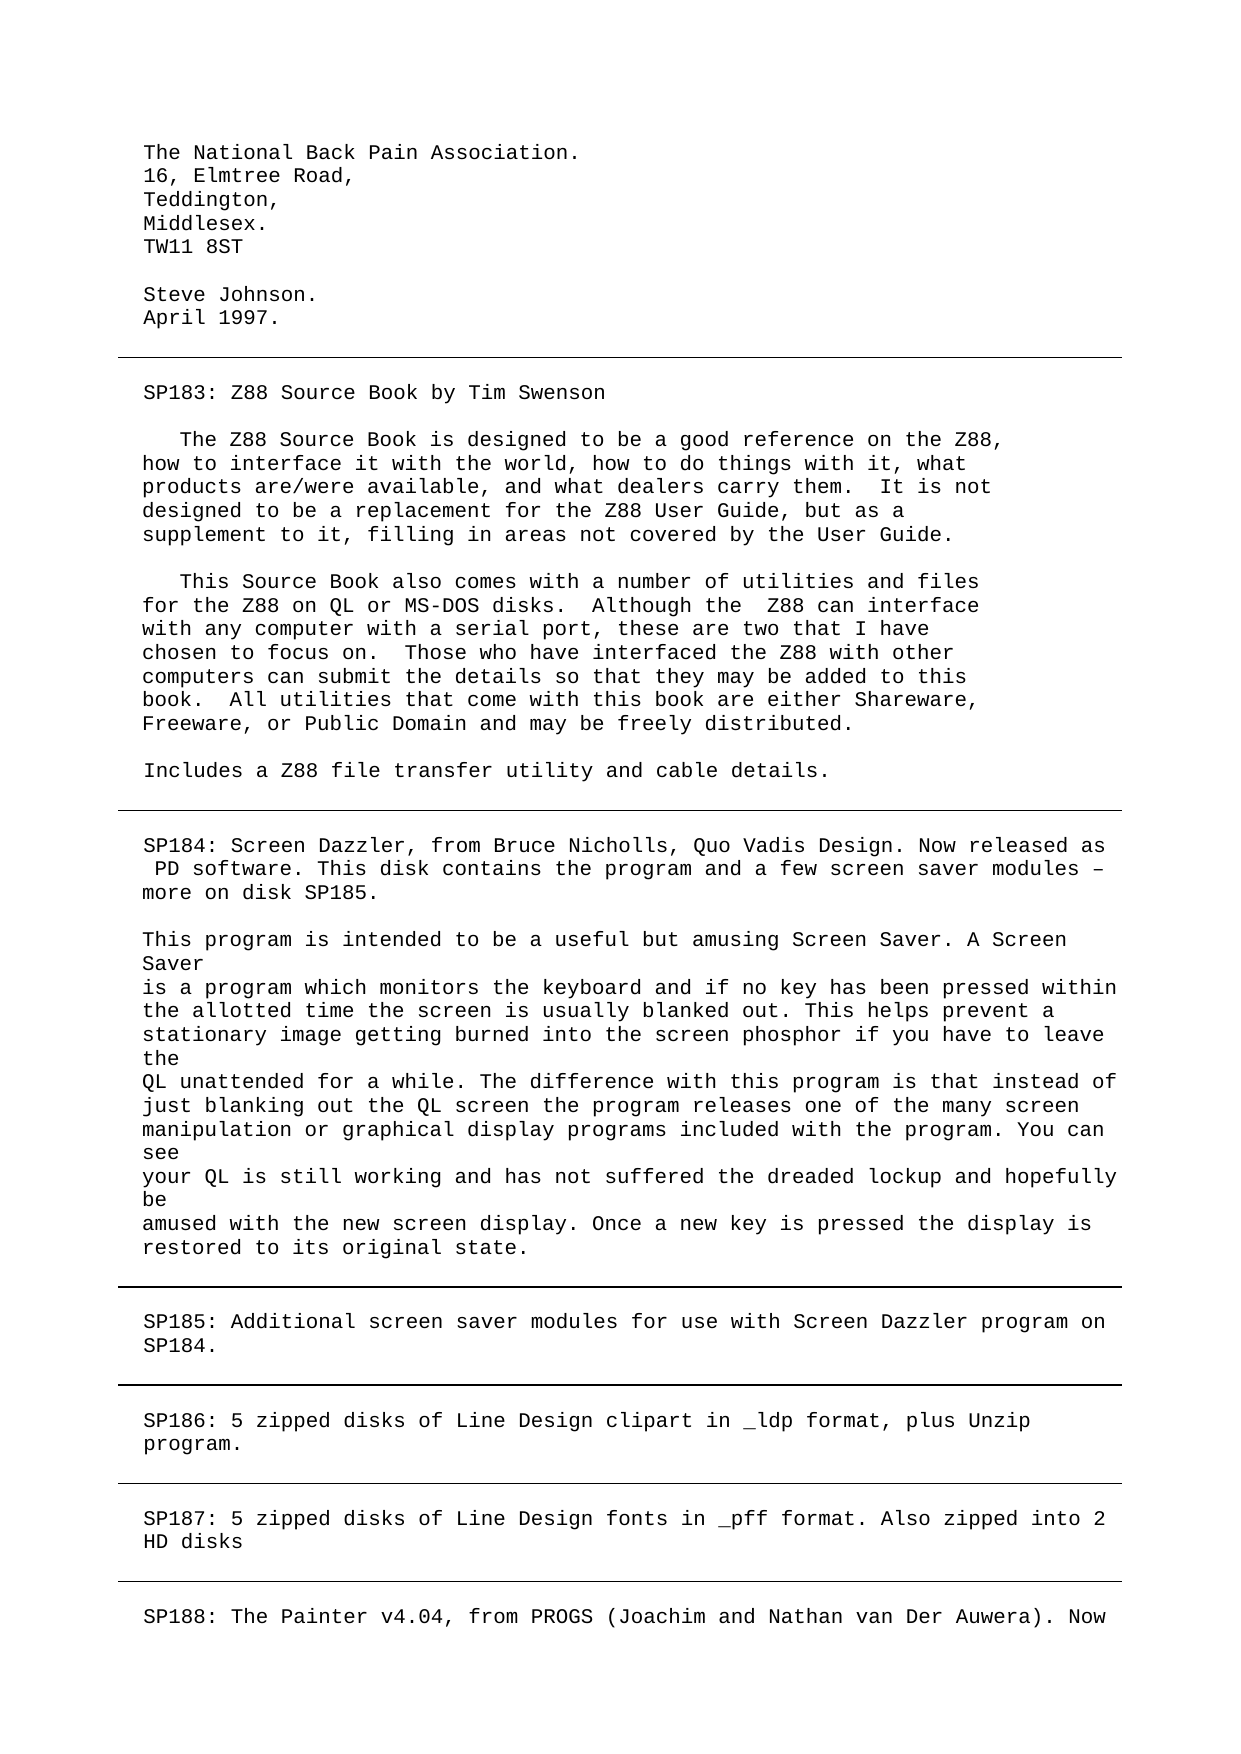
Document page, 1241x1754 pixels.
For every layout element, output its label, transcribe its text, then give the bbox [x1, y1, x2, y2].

text Includes a Z88 file transfer utility and cable details. [118, 760, 1122, 784]
text is a program which monitors the keyboard and if no key has been pressed within [142, 977, 1122, 1000]
text program. [118, 1433, 1122, 1457]
text supplement to it, filling in areas not covered by the User Guide. [142, 524, 1122, 547]
text SP187: 5 zipped disks of Line Design fonts in _pff format. Also zipped into 2 [118, 1508, 1122, 1531]
text products are/were available, and what dealers carry them. It is not [142, 476, 1122, 500]
text chosen to focus on. Those who have interfaced the Z88 with other [142, 642, 1122, 666]
text The Z88 Source Book is designed to be a good reference on the Z88, [142, 429, 1122, 453]
text restored to its original state. [142, 1237, 1122, 1260]
text SP183: Z88 Source Book by Tim Swenson [118, 382, 1122, 406]
text This program is intended to be a useful but amusing Screen Saver. A Screen Saver [142, 929, 1122, 977]
text 16, Elmtree Road, [118, 165, 1122, 189]
text amused with the new screen display. Once a new key is pressed the display is [142, 1213, 1122, 1237]
text the allotted time the screen is usually blanked out. This helps prevent a [142, 1000, 1122, 1024]
text Freeware, or Public Domain and may be freely distributed. [142, 713, 1122, 737]
text April 1997. [118, 307, 1122, 331]
text just blanking out the QL screen the program releases one of the many screen [142, 1095, 1122, 1118]
text for the Z88 on QL or MS-DOS disks. Although the Z88 can interface [142, 595, 1122, 618]
text with any computer with a serial port, these are two that I have [142, 618, 1122, 642]
text PD software. This disk contains the program and a few screen saver modules – more on disk SP185. [142, 858, 1122, 906]
text SP188: The Painter v4.04, from PROGS (Joachim and Nathan van Der Auwera). Now [118, 1606, 1122, 1630]
text QL unattended for a while. The difference with this program is that instead of [142, 1071, 1122, 1095]
text how to interface it with the world, how to do things with it, what [142, 453, 1122, 476]
text computers can submit the details so that they may be added to this [142, 666, 1122, 689]
text book. All utilities that come with this book are either Shareware, [142, 689, 1122, 713]
text The National Back Pain Association. [118, 142, 1122, 165]
text SP186: 5 zipped disks of Line Design clipart in _ldp format, plus Unzip [118, 1409, 1122, 1433]
text your QL is still working and has not suffered the dreaded lockup and hopefully be [142, 1166, 1122, 1213]
text SP185: Additional screen saver modules for use with Screen Dazzler program on [118, 1311, 1122, 1335]
text TW11 8ST [118, 236, 1122, 260]
text manipulation or graphical display programs included with the program. You can see [142, 1118, 1122, 1166]
text stationary image getting burned into the screen phosphor if you have to leave the [142, 1024, 1122, 1071]
text Steve Johnson. [118, 284, 1122, 307]
text SP184. [118, 1335, 1122, 1359]
text Middlesex. [118, 213, 1122, 236]
text Teddington, [118, 189, 1122, 213]
text This Source Book also comes with a number of utilities and files [142, 571, 1122, 595]
text SP184: Screen Dazzler, from Bruce Nicholls, Quo Vadis Design. Now released as [118, 835, 1122, 858]
text HD disks [118, 1531, 1122, 1555]
text designed to be a replacement for the Z88 User Guide, but as a [142, 500, 1122, 524]
